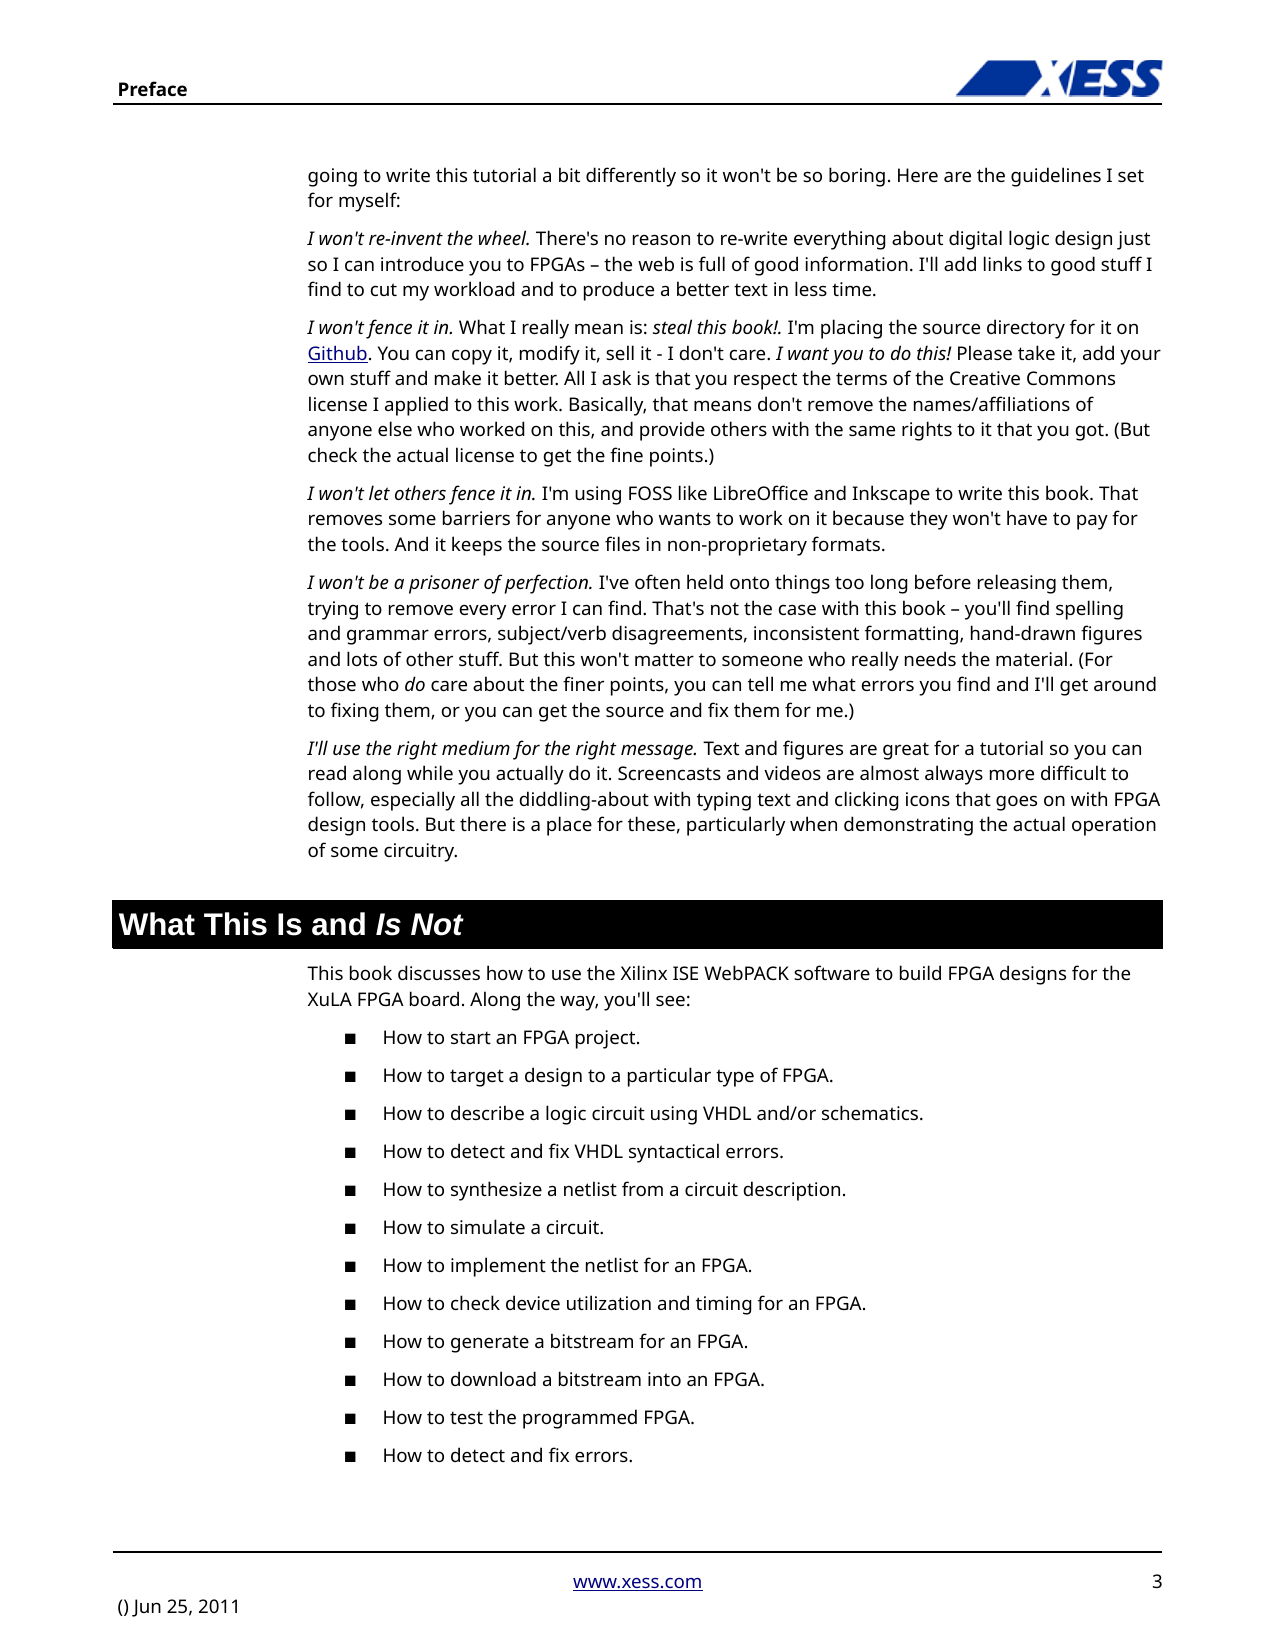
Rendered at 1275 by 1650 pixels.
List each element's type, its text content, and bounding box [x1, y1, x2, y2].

text I won't fence it in. What I really mean is: steal this book!. I'm placing the source directory for it on Github. You can copy it, modify it, sell it - I don't care. I want you to do this! Please take it, add your own stuff and make it better. All I ask is that you respect the terms of the Creative Commons license I applied to this work. Basically, that means don't remove the names/affiliations of anyone else who worked on this, and provide others with the same rights to it that you got. (But check the actual license to get the fine points.) [307, 314, 1162, 468]
list How to synthesize a netlist from a circuit description. [345, 1176, 1162, 1202]
list How to simulate a circuit. [345, 1214, 1162, 1240]
text I won't re-invent the wheel. There's no reason to re-write everything about digital logic design just so I can introduce you to FPGAs – the web is full of good information. I'll add links to good stuff I find to cut my workload and to produce a better text in less time. [307, 226, 1162, 302]
list How to generate a bitstream for an FPGA. [345, 1328, 1162, 1354]
list How to detect and fix VHDL syntactical errors. [345, 1138, 1162, 1164]
list How to implement the netlist for an FPGA. [345, 1252, 1162, 1278]
list How to target a design to a particular type of FPGA. [345, 1062, 1162, 1088]
picture [955, 60, 1163, 97]
list How to test the programmed FPGA. [345, 1404, 1162, 1430]
list How to start an FPGA project. [345, 1024, 1162, 1050]
subtitle What This Is and Is Not [114, 901, 1162, 948]
list How to detect and fix errors. [345, 1442, 1162, 1468]
text I won't let others fence it in. I'm using FOSS like LibreOffice and Inkscape to write this book. That removes some barriers for anyone who wants to work on it because they won't have to pay for the tools. And it keeps the source files in non-proprietary formats. [307, 480, 1162, 557]
list How to check device utilization and timing for an FPGA. [345, 1290, 1162, 1316]
list How to download a bitstream into an FPGA. [345, 1366, 1162, 1392]
text This book discusses how to use the Xilinx ISE WebPACK software to build FPGA designs for the XuLA FPGA board. Along the way, you'll see: [307, 961, 1162, 1012]
text I won't be a prisoner of perfection. I've often held onto things too long before releasing them, trying to remove every error I can find. That's not the case with this book – you'll find spelling and grammar errors, subject/verb disagreements, inconsistent formatting, hand-drawn figures and lots of other stuff. But this won't matter to someone who really needs the material. (For those who do care about the finer points, you can tell me what errors you find and I'll get around to fixing them, or you can get the source and fix them for me.) [307, 569, 1162, 722]
text going to write this tutorial a bit differently so it won't be so boring. Here are the guidelines I set for myself: [307, 162, 1162, 213]
list How to describe a logic circuit using VHDL and/or schematics. [345, 1100, 1162, 1126]
text I'll use the right medium for the right message. Text and figures are great for a tutorial so you can read along while you actually do it. Screencasts and videos are almost always more difficult to follow, especially all the diddling-about with typing text and clicking icons that goes on with FPGA design tools. But there is a place for these, particularly when demonstrating the actual operation of some circuitry. [307, 735, 1162, 862]
